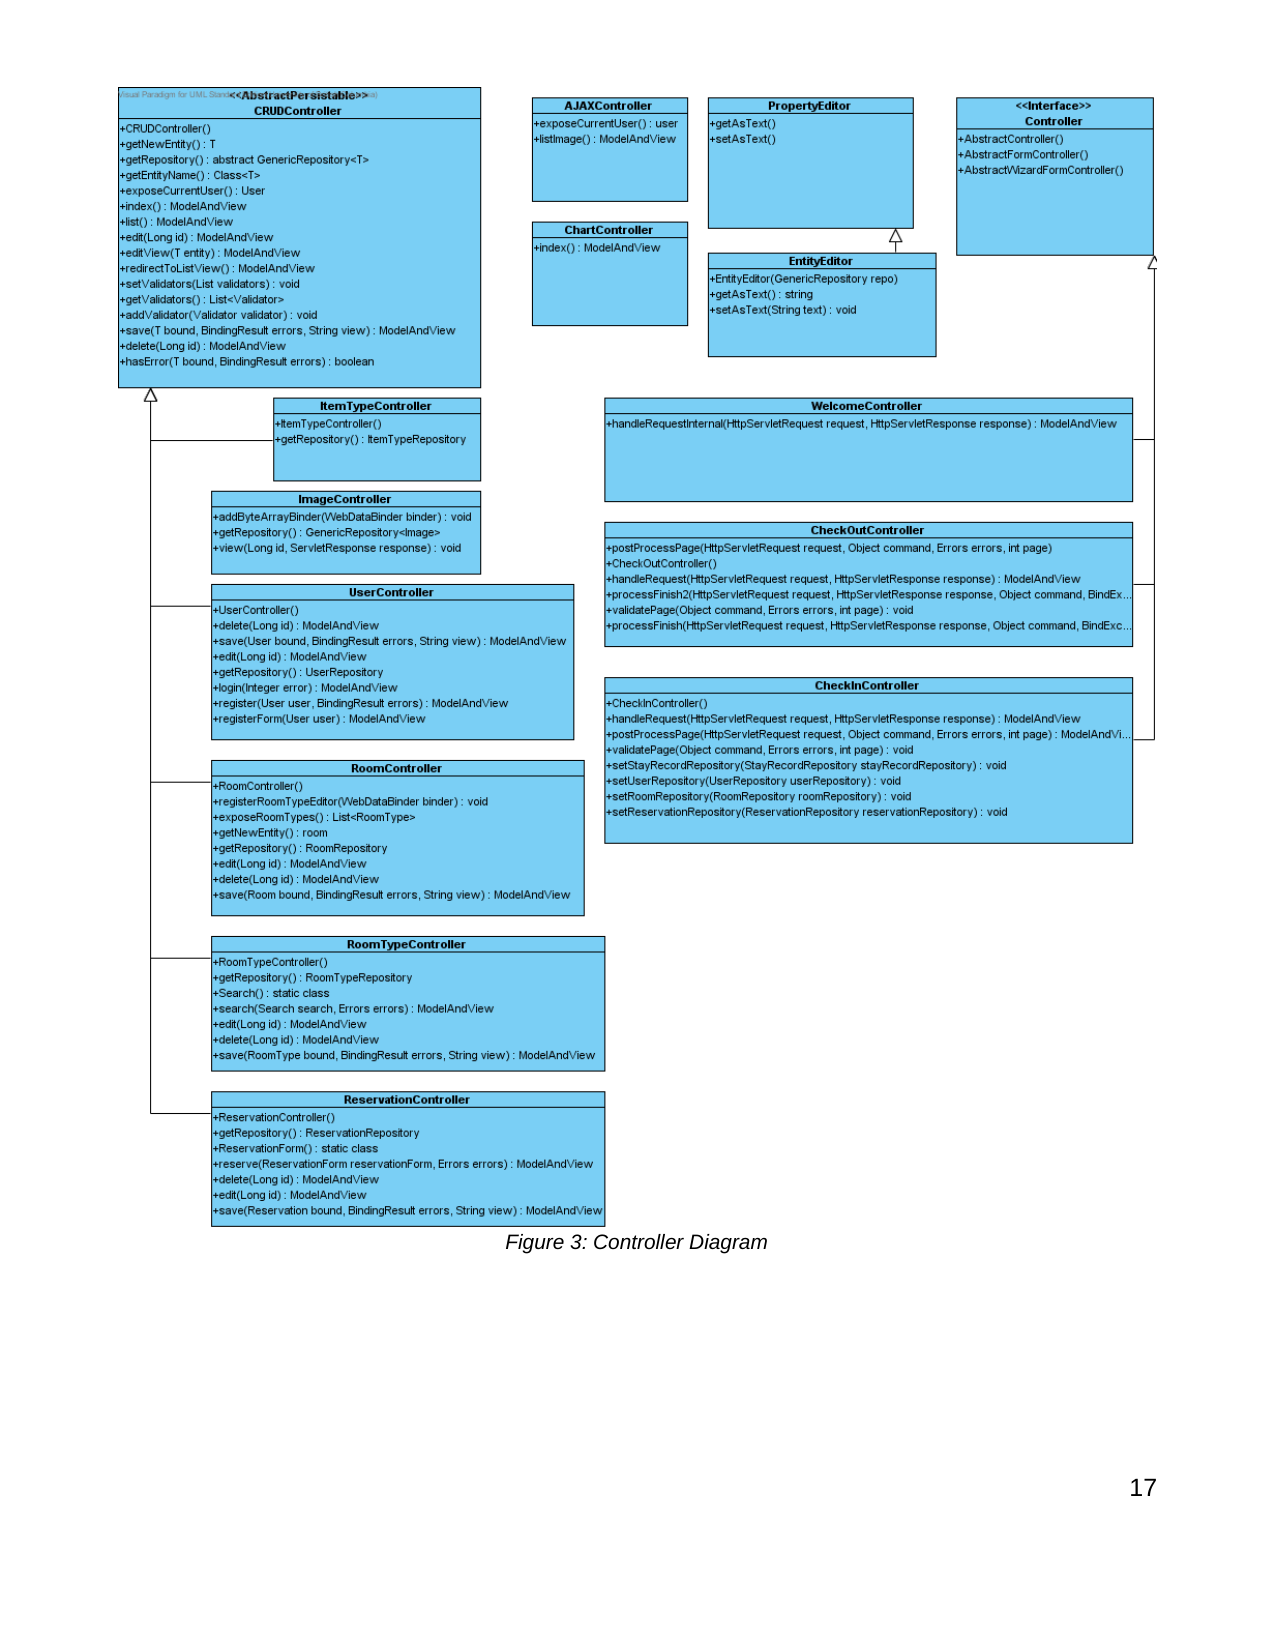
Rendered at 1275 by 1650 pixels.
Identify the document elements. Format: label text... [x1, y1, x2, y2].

text Figure 3: Controller Diagram [118, 87, 1157, 1254]
